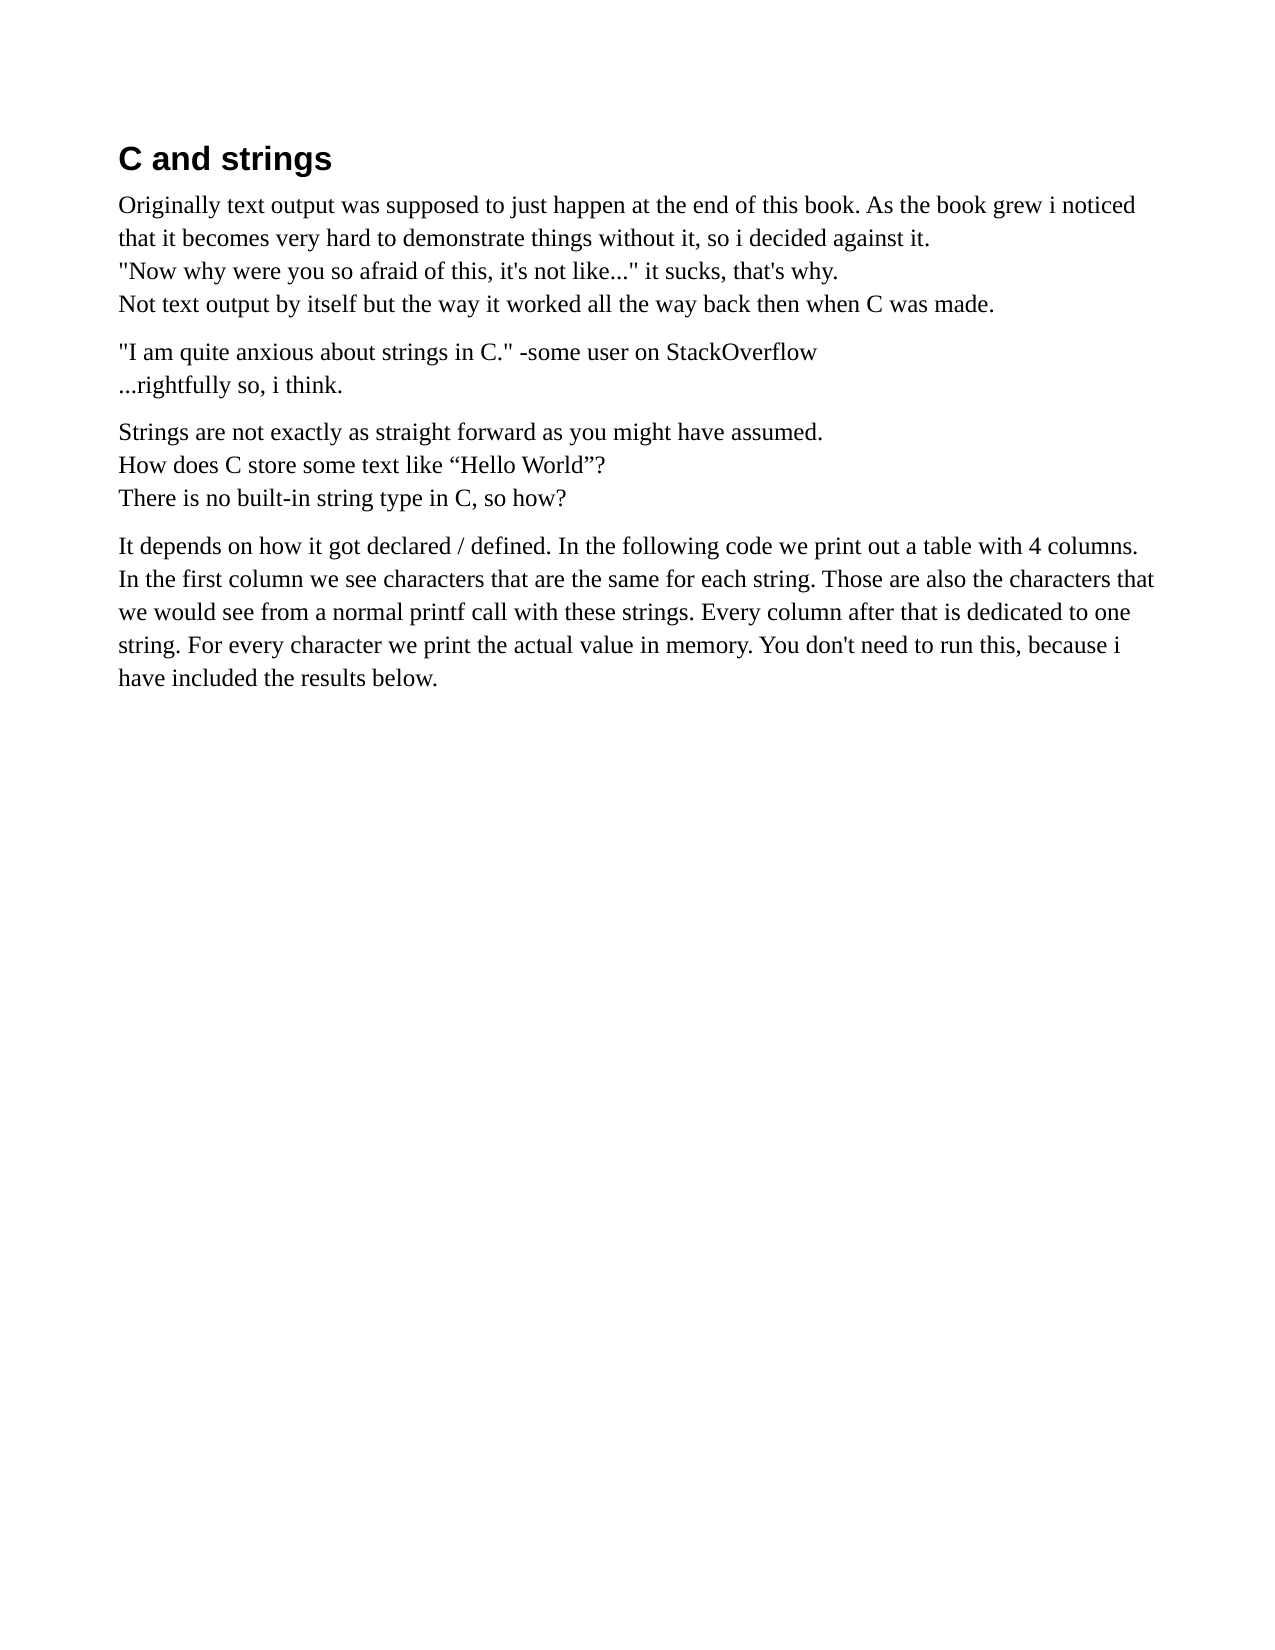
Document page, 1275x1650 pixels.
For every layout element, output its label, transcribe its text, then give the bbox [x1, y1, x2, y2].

text It depends on how it got declared / defined. In the following code we print out a table with 4 columns. In the first column we see characters that are the same for each string. Those are also the characters that we would see from a normal printf call with these strings. Every column after that is dedicated to one string. For every character we print the actual value in memory. You don't need to run this, because i have included the results below. [118, 531, 1157, 692]
text Originally text output was supposed to just happen at the end of this book. As the book grew i noticed that it becomes very hard to demonstrate things without it, so i decided against it. "Now why were you so afraid of this, it's not like..." it sucks, that's why. Not text output by itself but the way it worked all the way back then when C was made. [118, 190, 1157, 318]
subtitle C and strings [118, 139, 1157, 178]
text Strings are not exactly as straight forward as you might have assumed. How does C store some text like “Hello World”? There is no built-in string type in C, so how? [118, 417, 1157, 512]
text "I am quite anxious about strings in C." -some user on StackOverflow ...rightfully so, i think. [118, 337, 1157, 398]
